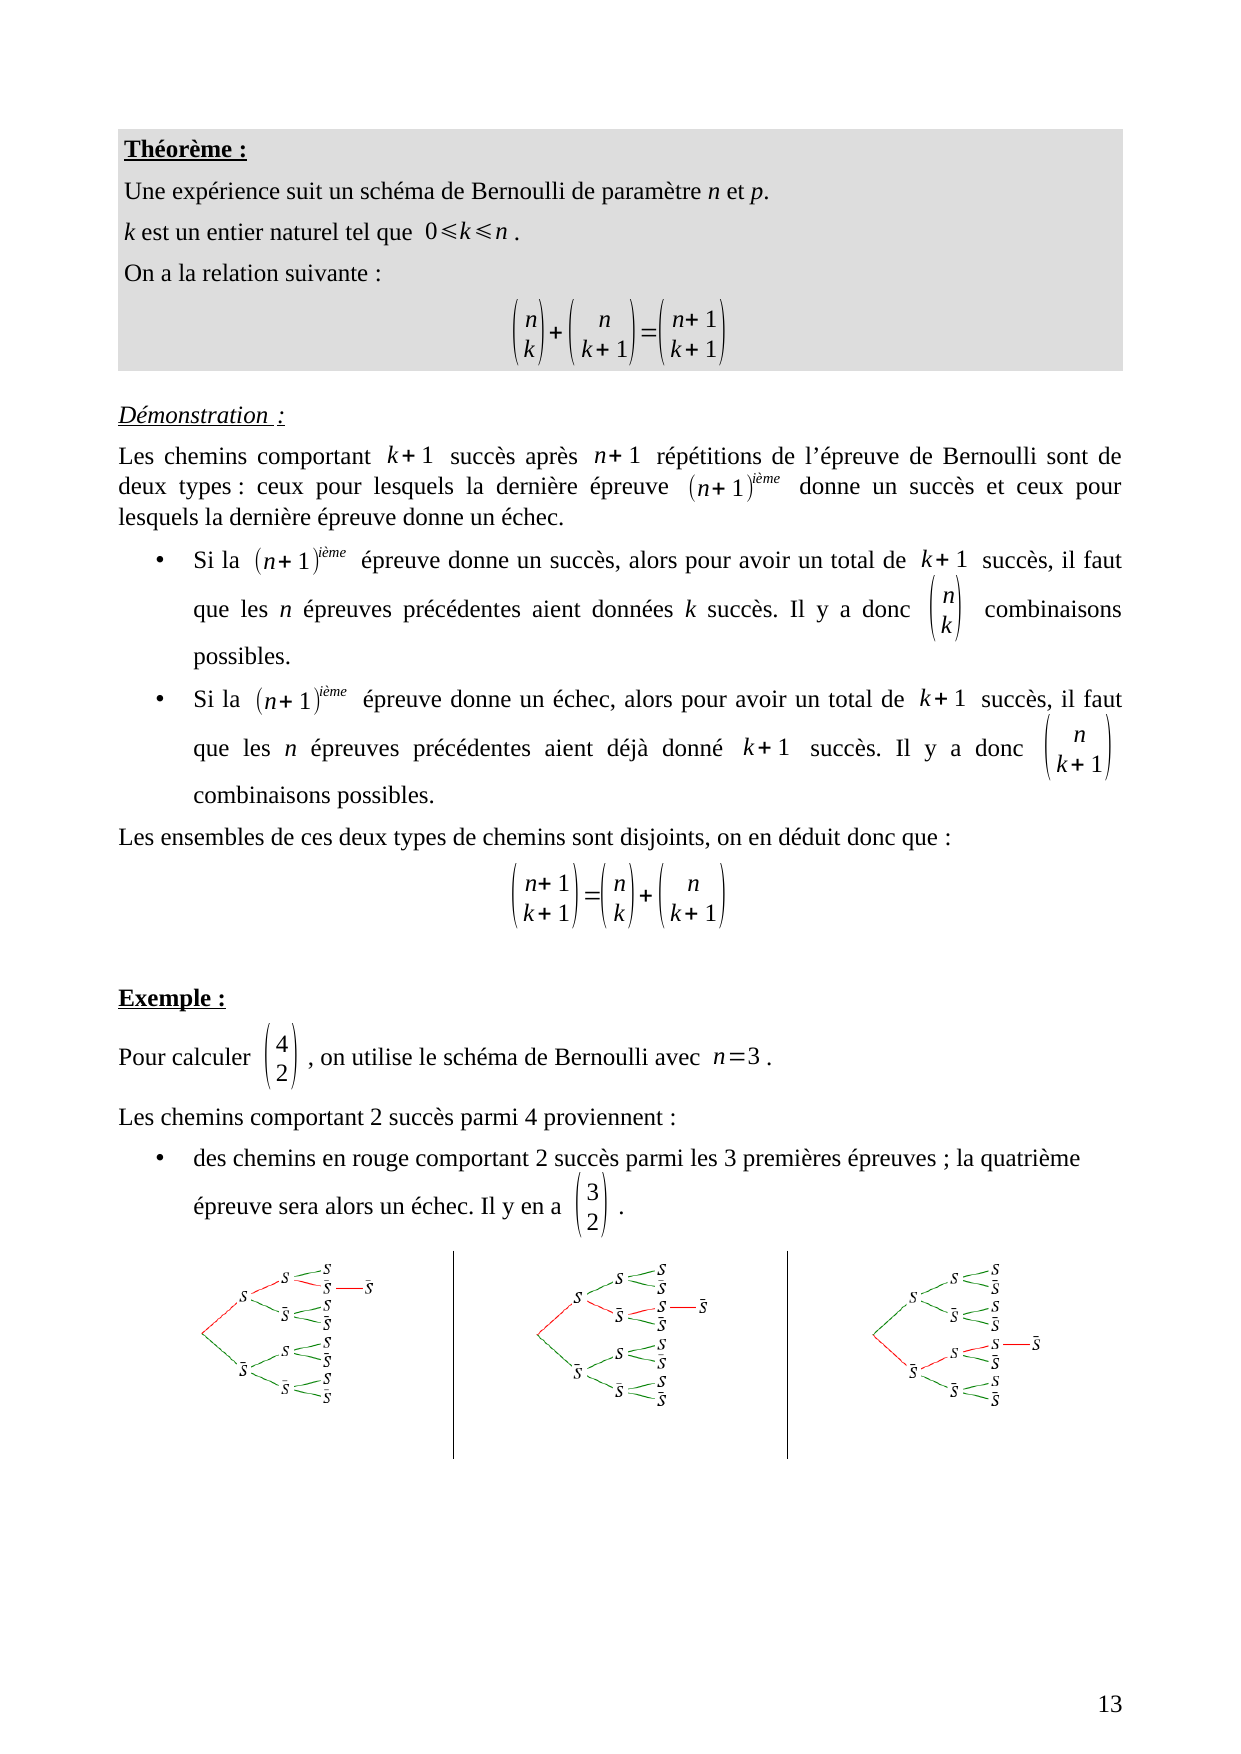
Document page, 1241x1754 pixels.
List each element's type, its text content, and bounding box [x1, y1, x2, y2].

table_header [454, 1251, 787, 1412]
text Les chemins comportant 2 succès parmi 4 proviennent : [118, 1102, 1122, 1131]
picture [856, 1256, 1053, 1413]
table_header [788, 1413, 1122, 1459]
table_header [788, 1251, 1122, 1412]
list Si la épreuve donne un succès, alors pour avoir un total de succès, il faut que les n épreuves précédentes aient données k succès. Il y a donc combinaisons possibles. [156, 543, 1122, 670]
table_header [118, 1251, 453, 1459]
picture [520, 1256, 720, 1413]
text Pour calculer , on utilise le schéma de Bernoulli avec . [118, 1024, 1122, 1090]
list Si la épreuve donne un échec, alors pour avoir un total de succès, il faut que les n épreuves précédentes aient déjà donné succès. Il y a donc combinaisons possibles. [156, 682, 1122, 809]
text Les ensembles de ces deux types de chemins sont disjoints, on en déduit donc que : [118, 822, 1122, 851]
list des chemins en rouge comportant 2 succès parmi les 3 premières épreuves ; la quatrième épreuve sera alors un échec. Il y en a . [156, 1143, 1122, 1238]
text Les chemins comportant succès après répétitions de l’épreuve de Bernoulli sont de deux types : ceux pour lesquels la dernière épreuve donne un succès et ceux pour lesquels la dernière épreuve donne un échec. [118, 441, 1122, 531]
table_header Théorème : Une expérience suit un schéma de Bernoulli de paramètre n et p. k est un entier naturel tel que . On a la relation suivante : [118, 129, 1123, 371]
text Démonstration : [118, 400, 1122, 428]
picture [185, 1256, 386, 1410]
table_header [454, 1413, 787, 1459]
text Exemple : [118, 983, 1122, 1011]
